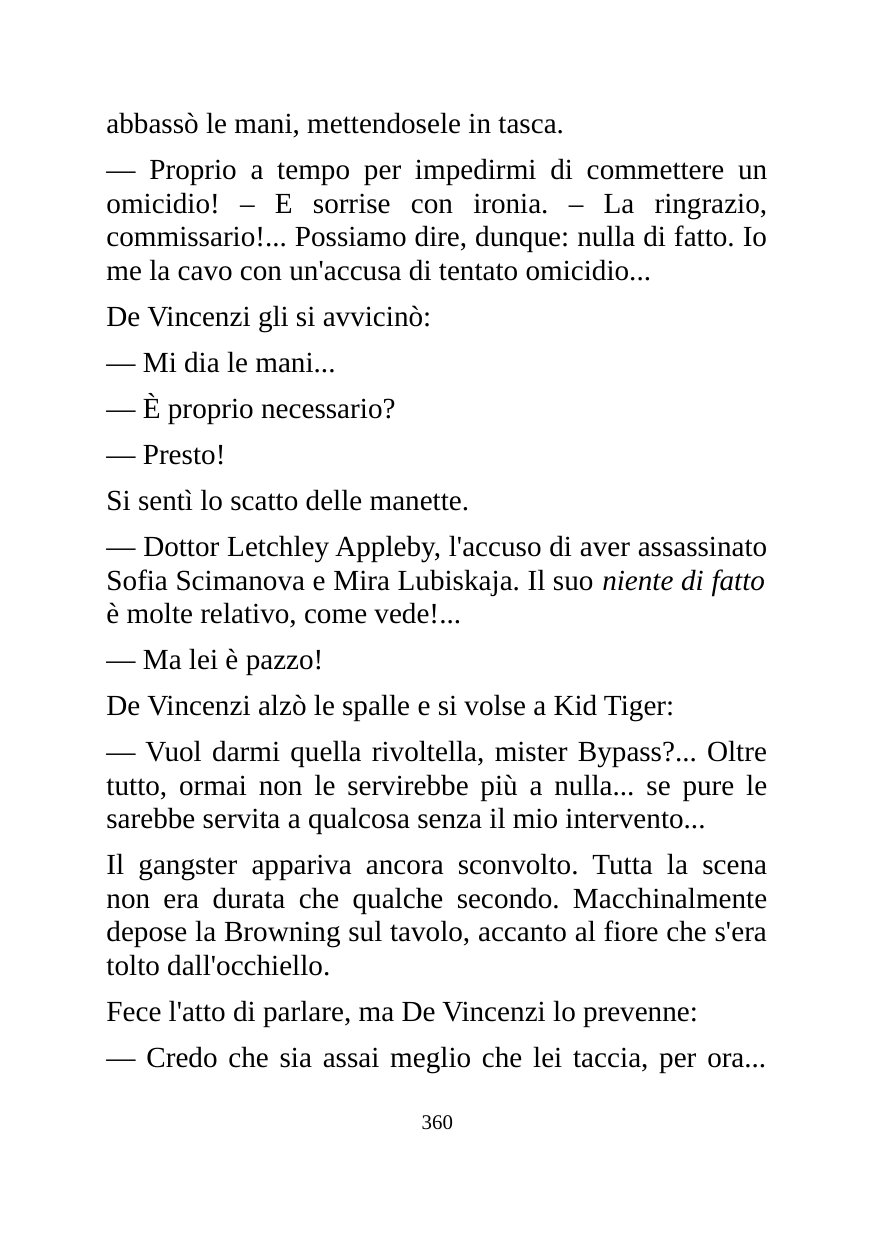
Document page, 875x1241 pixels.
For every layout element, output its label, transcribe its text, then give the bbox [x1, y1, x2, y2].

text De Vincenzi gli si avvicinò: [106, 299, 768, 332]
text — Dottor Letchley Appleby, l'accuso di aver assassinato Sofia Scimanova e Mira Lubiskaja. Il suo niente di fatto è molte relativo, come vede!... [106, 529, 768, 630]
text — Vuol darmi quella rivoltella, mister Bypass?... Oltre tutto, ormai non le servirebbe più a nulla... se pure le sarebbe servita a qualcosa senza il mio intervento... [106, 734, 768, 835]
text — Ma lei è pazzo! [106, 642, 768, 676]
text Si sentì lo scatto delle manette. [106, 483, 768, 517]
text — Proprio a tempo per impedirmi di commettere un omicidio! – E sorrise con ironia. – La ringrazio, commissario!... Possiamo dire, dunque: nulla di fatto. Io me la cavo con un'accusa di tentato omicidio... [106, 152, 768, 286]
text Il gangster appariva ancora sconvolto. Tutta la scena non era durata che qualche secondo. Macchinalmente depose la Browning sul tavolo, accanto al fiore che s'era tolto dall'occhiello. [106, 847, 768, 982]
text — È proprio necessario? [106, 391, 768, 424]
text Fece l'atto di parlare, ma De Vincenzi lo prevenne: [106, 994, 768, 1028]
text — Presto! [106, 437, 768, 471]
text — Credo che sia assai meglio che lei taccia, per ora... [106, 1040, 768, 1074]
text De Vincenzi alzò le spalle e si volse a Kid Tiger: [106, 688, 768, 722]
text abbassò le mani, mettendosele in tasca. [106, 106, 768, 140]
text — Mi dia le mani... [106, 345, 768, 378]
